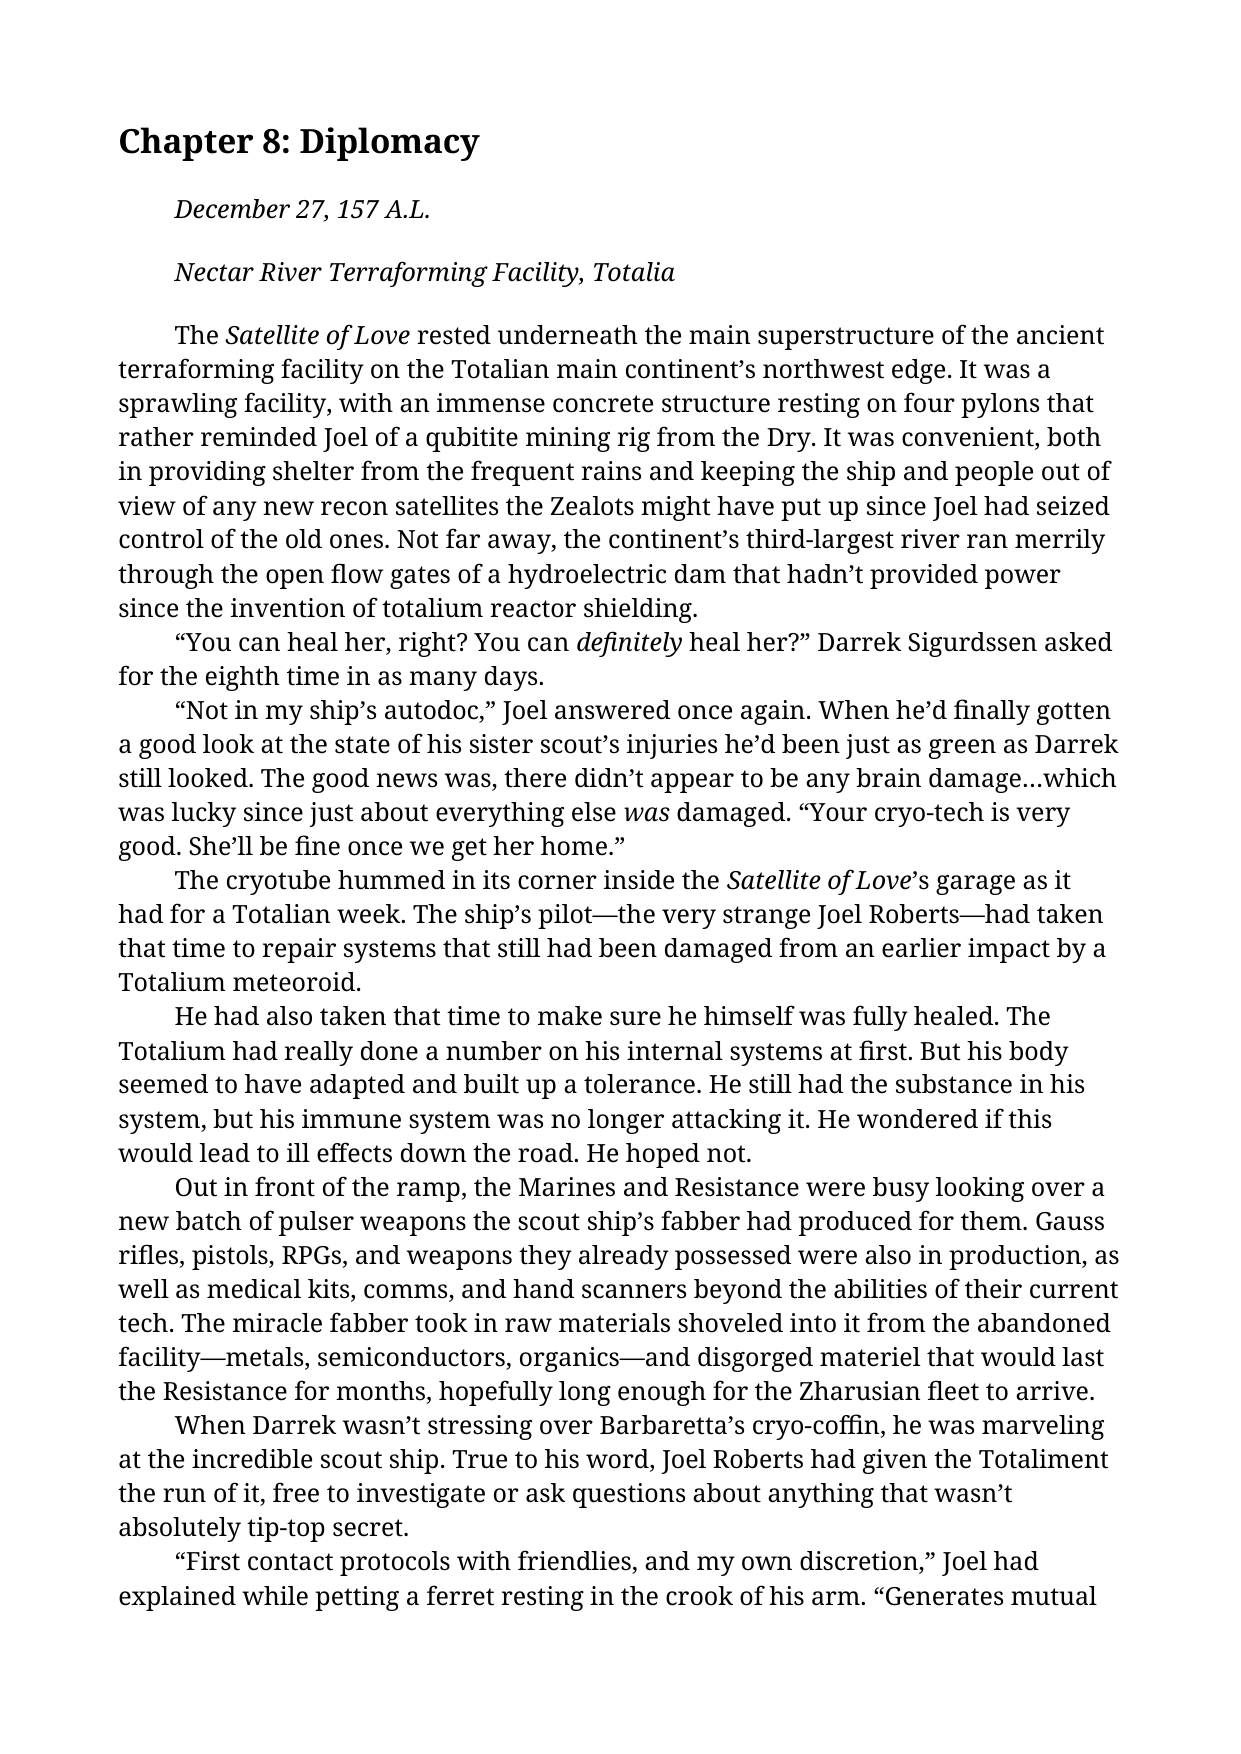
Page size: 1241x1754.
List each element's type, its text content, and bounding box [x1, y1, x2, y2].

text “You can heal her, right? You can definitely heal her?” Darrek Sigurdssen asked for the eighth time in as many days. [118, 624, 1122, 692]
text December 27, 157 A.L. [118, 192, 1122, 226]
text Nectar River Terraforming Facility, Totalia [118, 255, 1122, 289]
text The cryotube hummed in its corner inside the Satellite of Love’s garage as it had for a Totalian week. The ship’s pilot—the very strange Joel Roberts—had taken that time to repair systems that still had been damaged from an earlier impact by a Totalium meteoroid. [118, 863, 1122, 999]
text He had also taken that time to make sure he himself was fully healed. The Totalium had really done a number on his internal systems at first. But his body seemed to have adapted and built up a tolerance. He still had the substance in his system, but his immune system was no longer attacking it. He wondered if this would lead to ill effects down the road. He hoped not. [118, 999, 1122, 1169]
text The Satellite of Love rested underneath the main superstructure of the ancient terraforming facility on the Totalian main continent’s northwest edge. It was a sprawling facility, with an immense concrete structure resting on four pylons that rather reminded Joel of a qubitite mining rig from the Dry. It was convenient, both in providing shelter from the frequent rains and keeping the ship and people out of view of any new recon satellites the Zealots might have put up since Joel had seized control of the old ones. Not far away, the continent’s third-largest river ran merrily through the open flow gates of a hydroelectric dam that hadn’t provided power since the invention of totalium reactor shielding. [118, 318, 1122, 624]
text “First contact protocols with friendlies, and my own discretion,” Joel had explained while petting a ferret resting in the crook of his arm. “Generates mutual [118, 1544, 1122, 1612]
text Chapter 8: Diplomacy [118, 118, 1122, 163]
text When Darrek wasn’t stressing over Barbaretta’s cryo-coffin, he was marveling at the incredible scout ship. True to his word, Joel Roberts had given the Totaliment the run of it, free to investigate or ask questions about anything that wasn’t absolutely tip-top secret. [118, 1408, 1122, 1544]
text Out in front of the ramp, the Marines and Resistance were busy looking over a new batch of pulser weapons the scout ship’s fabber had produced for them. Gauss rifles, pistols, RPGs, and weapons they already possessed were also in production, as well as medical kits, comms, and hand scanners beyond the abilities of their current tech. The miracle fabber took in raw materials shoveled into it from the abandoned facility—metals, semiconductors, organics—and disgorged materiel that would last the Resistance for months, hopefully long enough for the Zharusian fleet to arrive. [118, 1169, 1122, 1408]
text “Not in my ship’s autodoc,” Joel answered once again. When he’d finally gotten a good look at the state of his sister scout’s injuries he’d been just as green as Darrek still looked. The good news was, there didn’t appear to be any brain damage…which was lucky since just about everything else was damaged. “Your cryo-tech is very good. She’ll be fine once we get her home.” [118, 692, 1122, 863]
